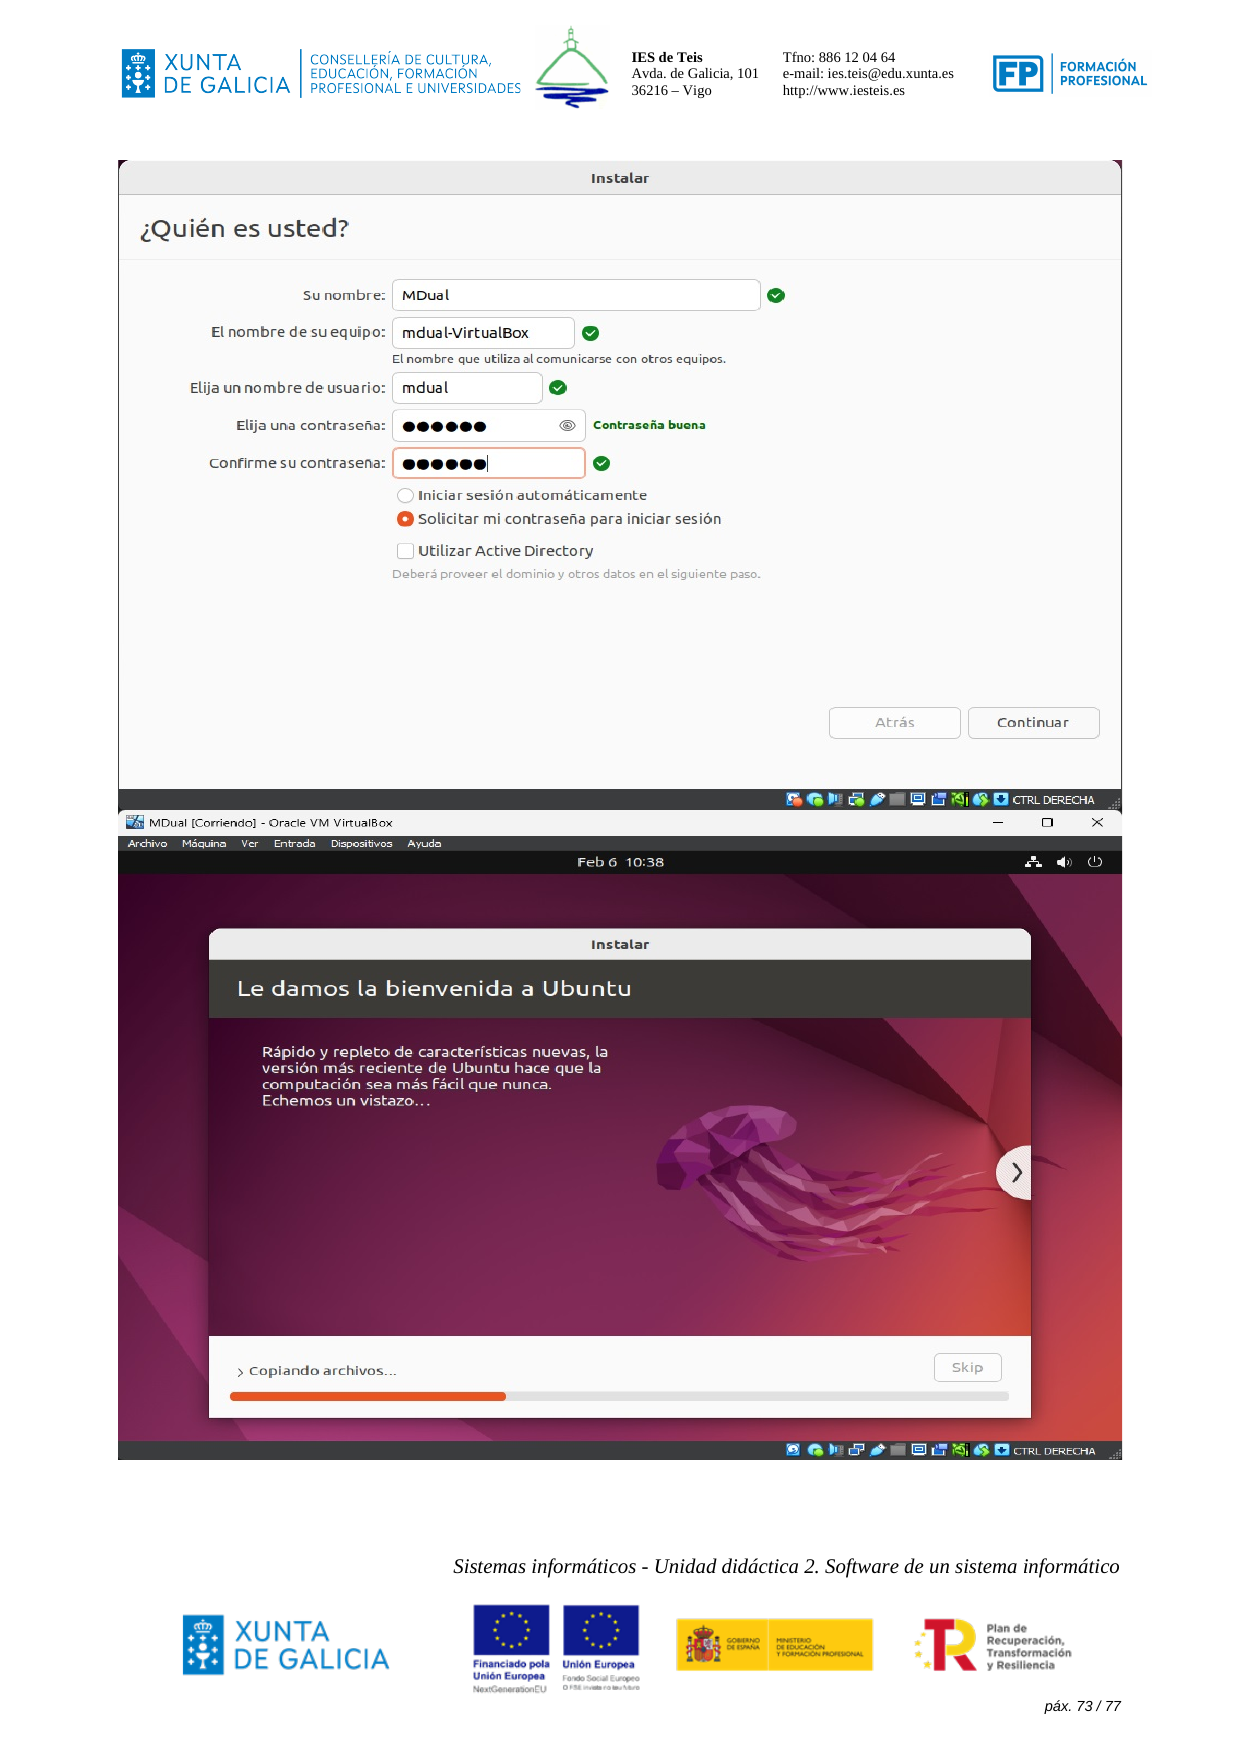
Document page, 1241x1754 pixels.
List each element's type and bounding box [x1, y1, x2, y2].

picture [121, 49, 521, 98]
picture [534, 25, 611, 110]
picture [118, 160, 1123, 1460]
picture [182, 1593, 1085, 1700]
picture [989, 50, 1153, 97]
